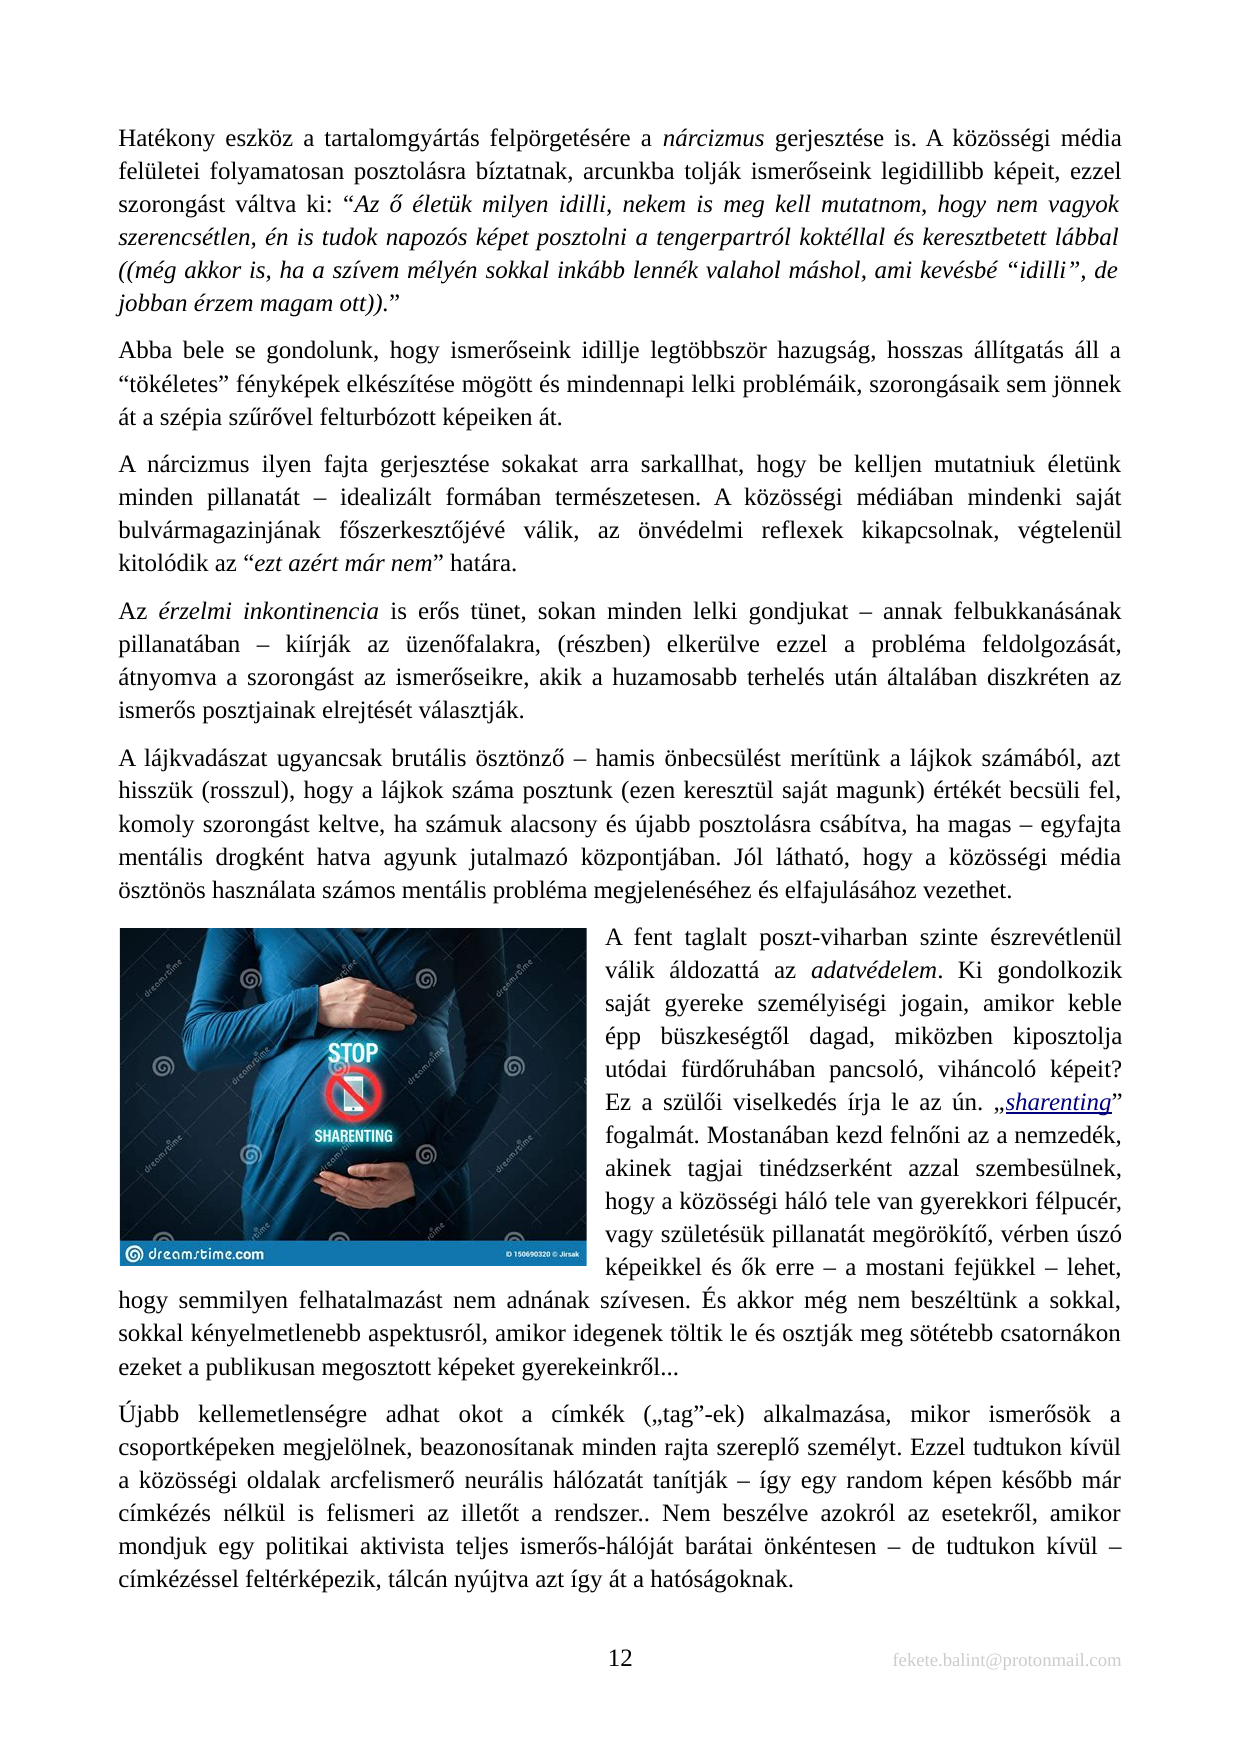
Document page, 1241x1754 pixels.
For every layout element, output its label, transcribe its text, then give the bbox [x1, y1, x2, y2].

text Hatékony eszköz a tartalomgyártás felpörgetésére a nárcizmus gerjesztése is. A közösségi média felületei folyamatosan posztolásra bíztatnak, arcunkba tolják ismerőseink legidillibb képeit, ezzel szorongást váltva ki: “Az ő életük milyen idilli, nekem is meg kell mutatnom, hogy nem vagyok szerencsétlen, én is tudok napozós képet posztolni a tengerpartról koktéllal és keresztbetett lábbal ((még akkor is, ha a szívem mélyén sokkal inkább lennék valahol máshol, ami kevésbé “idilli”, de jobban érzem magam ott)).” [118, 123, 1122, 317]
text Újabb kellemetlenségre adhat okot a címkék („tag”-ek) alkalmazása, mikor ismerősök a csoportképeken megjelölnek, beazonosítanak minden rajta szereplő személyt. Ezzel tudtukon kívül a közösségi oldalak arcfelismerő neurális hálózatát tanítják – így egy random képen később már címkézés nélkül is felismeri az illetőt a rendszer.. Nem beszélve azokról az esetekről, amikor mondjuk egy politikai aktivista teljes ismerős-hálóját barátai önkéntesen – de tudtukon kívül – címkézéssel feltérképezik, tálcán nyújtva azt így át a hatóságoknak. [118, 1399, 1122, 1593]
picture [272, 928, 279, 937]
text A fent taglalt poszt-viharban szinte észrevétlenül válik áldozattá az adatvédelem. Ki gondolkozik saját gyereke személyiségi jogain, amikor keble épp büszkeségtől dagad, miközben kiposztolja utódai fürdőruhában pancsoló, viháncoló képeit? Ez a szülői viselkedés írja le az ún. „sharenting” fogalmát. Mostanában kezd felnőni az a nemzedék, akinek tagjai tinédzserként azzal szembesülnek, hogy a közösségi háló tele van gyerekkori félpucér, vagy születésük pillanatát megörökítő, vérben úszó képeikkel és ők erre – a mostani fejükkel – lehet, hogy semmilyen felhatalmazást nem adnának szívesen. És akkor még nem beszéltünk a sokkal, sokkal kényelmetlenebb aspektusról, amikor idegenek töltik le és osztják meg sötétebb csatornákon ezeket a publikusan megosztott képeket gyerekeinkről... [118, 922, 1122, 1380]
text A lájkvadászat ugyancsak brutális ösztönző – hamis önbecsülést merítünk a lájkok számából, azt hisszük (rosszul), hogy a lájkok száma posztunk (ezen keresztül saját magunk) értékét becsüli fel, komoly szorongást keltve, ha számuk alacsony és újabb posztolásra csábítva, ha magas – egyfajta mentális drogként hatva agyunk jutalmazó központjában. Jól látható, hogy a közösségi média ösztönös használata számos mentális probléma megjelenéséhez és elfajulásához vezethet. [118, 743, 1122, 903]
picture [119, 928, 587, 1266]
text A nárcizmus ilyen fajta gerjesztése sokakat arra sarkallhat, hogy be kelljen mutatniuk életünk minden pillanatát – idealizált formában természetesen. A közösségi médiában mindenki saját bulvármagazinjának főszerkesztőjévé válik, az önvédelmi reflexek kikapcsolnak, végtelenül kitolódik az “ezt azért már nem” határa. [118, 449, 1122, 577]
text Az érzelmi inkontinencia is erős tünet, sokan minden lelki gondjukat – annak felbukkanásának pillanatában – kiírják az üzenőfalakra, (részben) elkerülve ezzel a probléma feldolgozását, átnyomva a szorongást az ismerőseikre, akik a huzamosabb terhelés után általában diszkréten az ismerős posztjainak elrejtését választják. [118, 596, 1122, 724]
text Abba bele se gondolunk, hogy ismerőseink idillje legtöbbször hazugság, hosszas állítgatás áll a “tökéletes” fényképek elkészítése mögött és mindennapi lelki problémáik, szorongásaik sem jönnek át a szépia szűrővel felturbózott képeiken át. [118, 336, 1122, 430]
